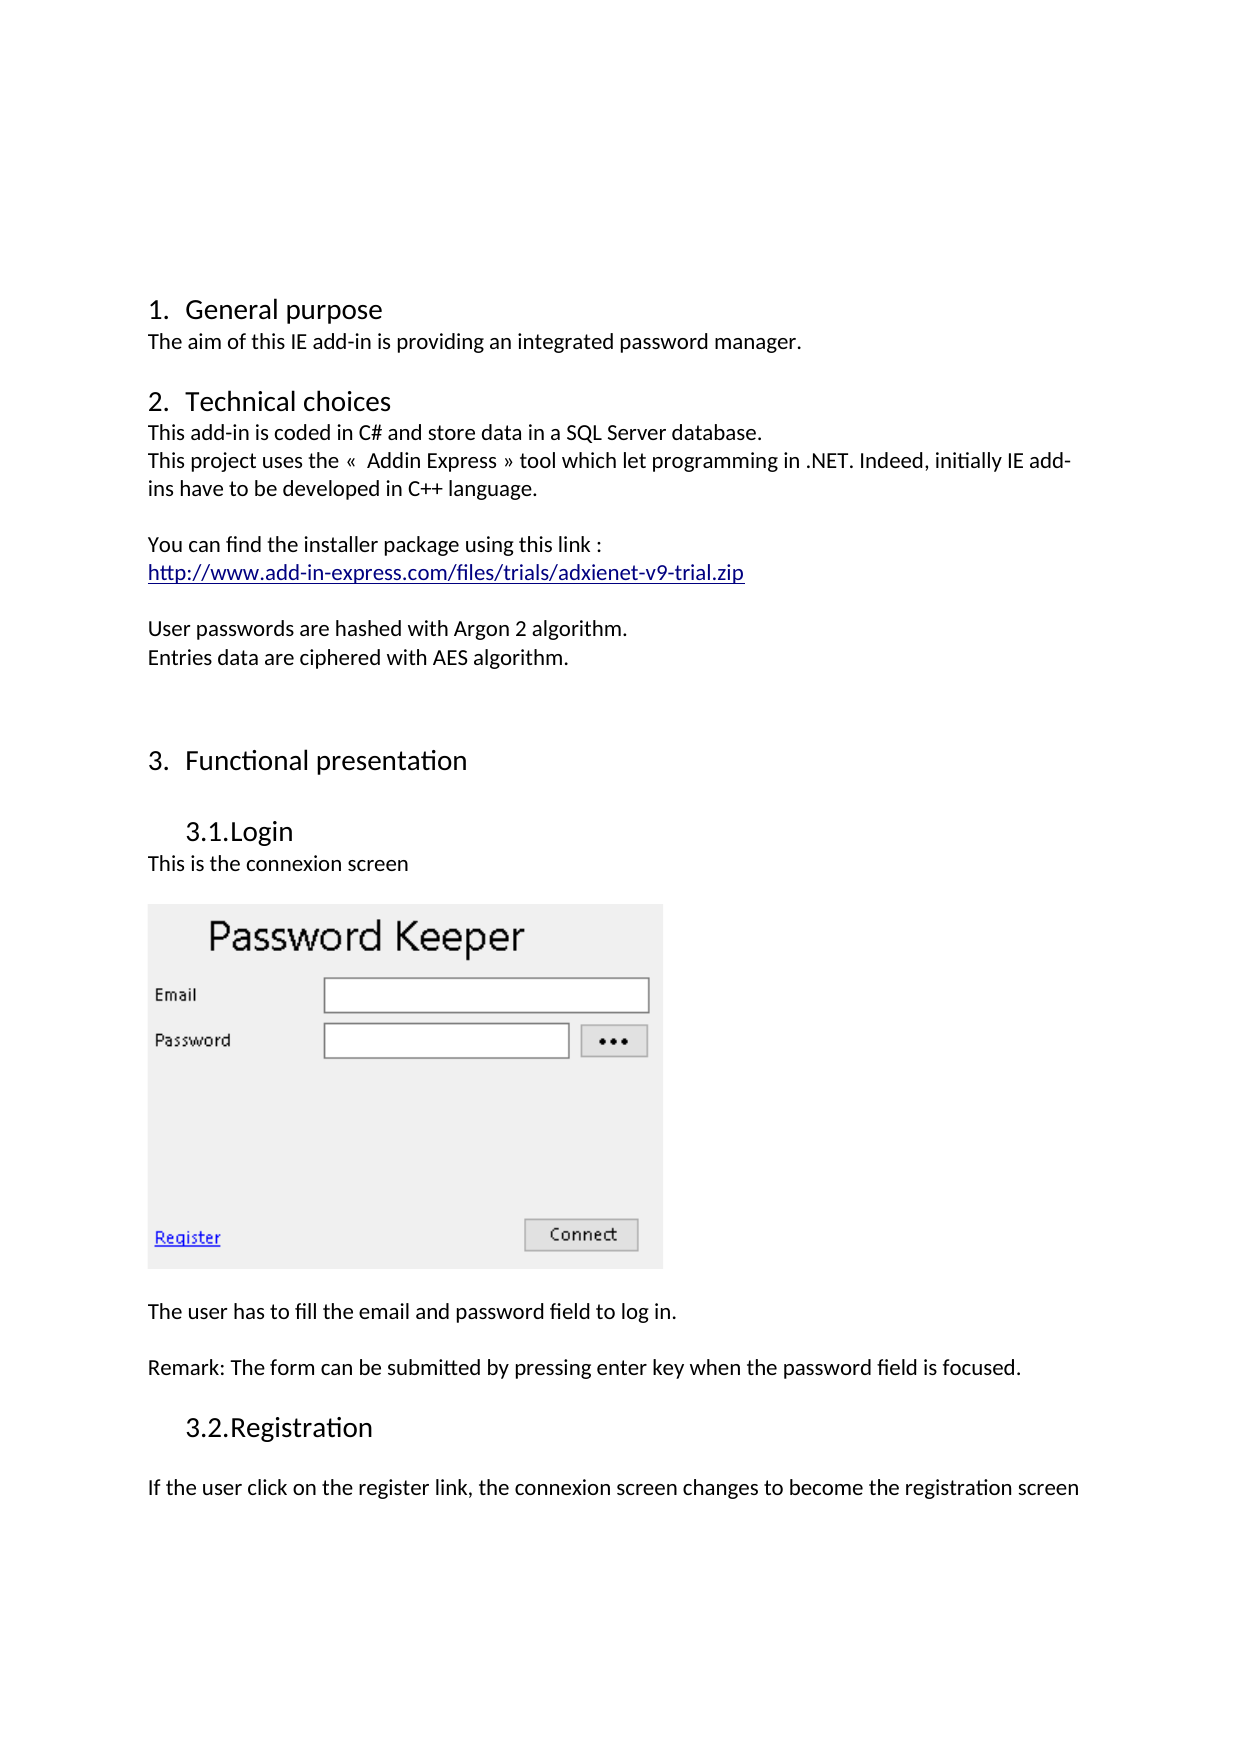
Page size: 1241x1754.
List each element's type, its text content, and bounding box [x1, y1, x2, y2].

list General purpose [148, 291, 1093, 327]
text User passwords are hashed with Argon 2 algorithm. [148, 614, 1093, 643]
text This is the connexion screen [148, 849, 1093, 877]
text This add-in is coded in C# and store data in a SQL Server database. [148, 418, 1093, 446]
text If the user click on the register link, the connexion screen changes to become the registration screen [148, 1473, 1093, 1501]
text The aim of this IE add-in is providing an integrated password manager. [148, 327, 1093, 355]
list Functional presentation [148, 742, 1093, 777]
list Technical choices [148, 383, 1093, 418]
text Remark: The form can be submitted by pressing enter key when the password field is focused. [148, 1353, 1093, 1381]
text You can find the installer package using this link : http://www.add-in-express.com/files/trials/adxienet-v9-trial.zip [148, 531, 1093, 587]
text Entries data are ciphered with AES algorithm. [148, 643, 1093, 671]
list Login [185, 813, 1093, 849]
text The user has to fill the email and password field to log in. [148, 1297, 1093, 1325]
text This project uses the « Addin Express » tool which let programming in .NET. Indeed, initially IE add-ins have to be developed in C++ language. [148, 446, 1093, 502]
list Registration [185, 1409, 1093, 1444]
